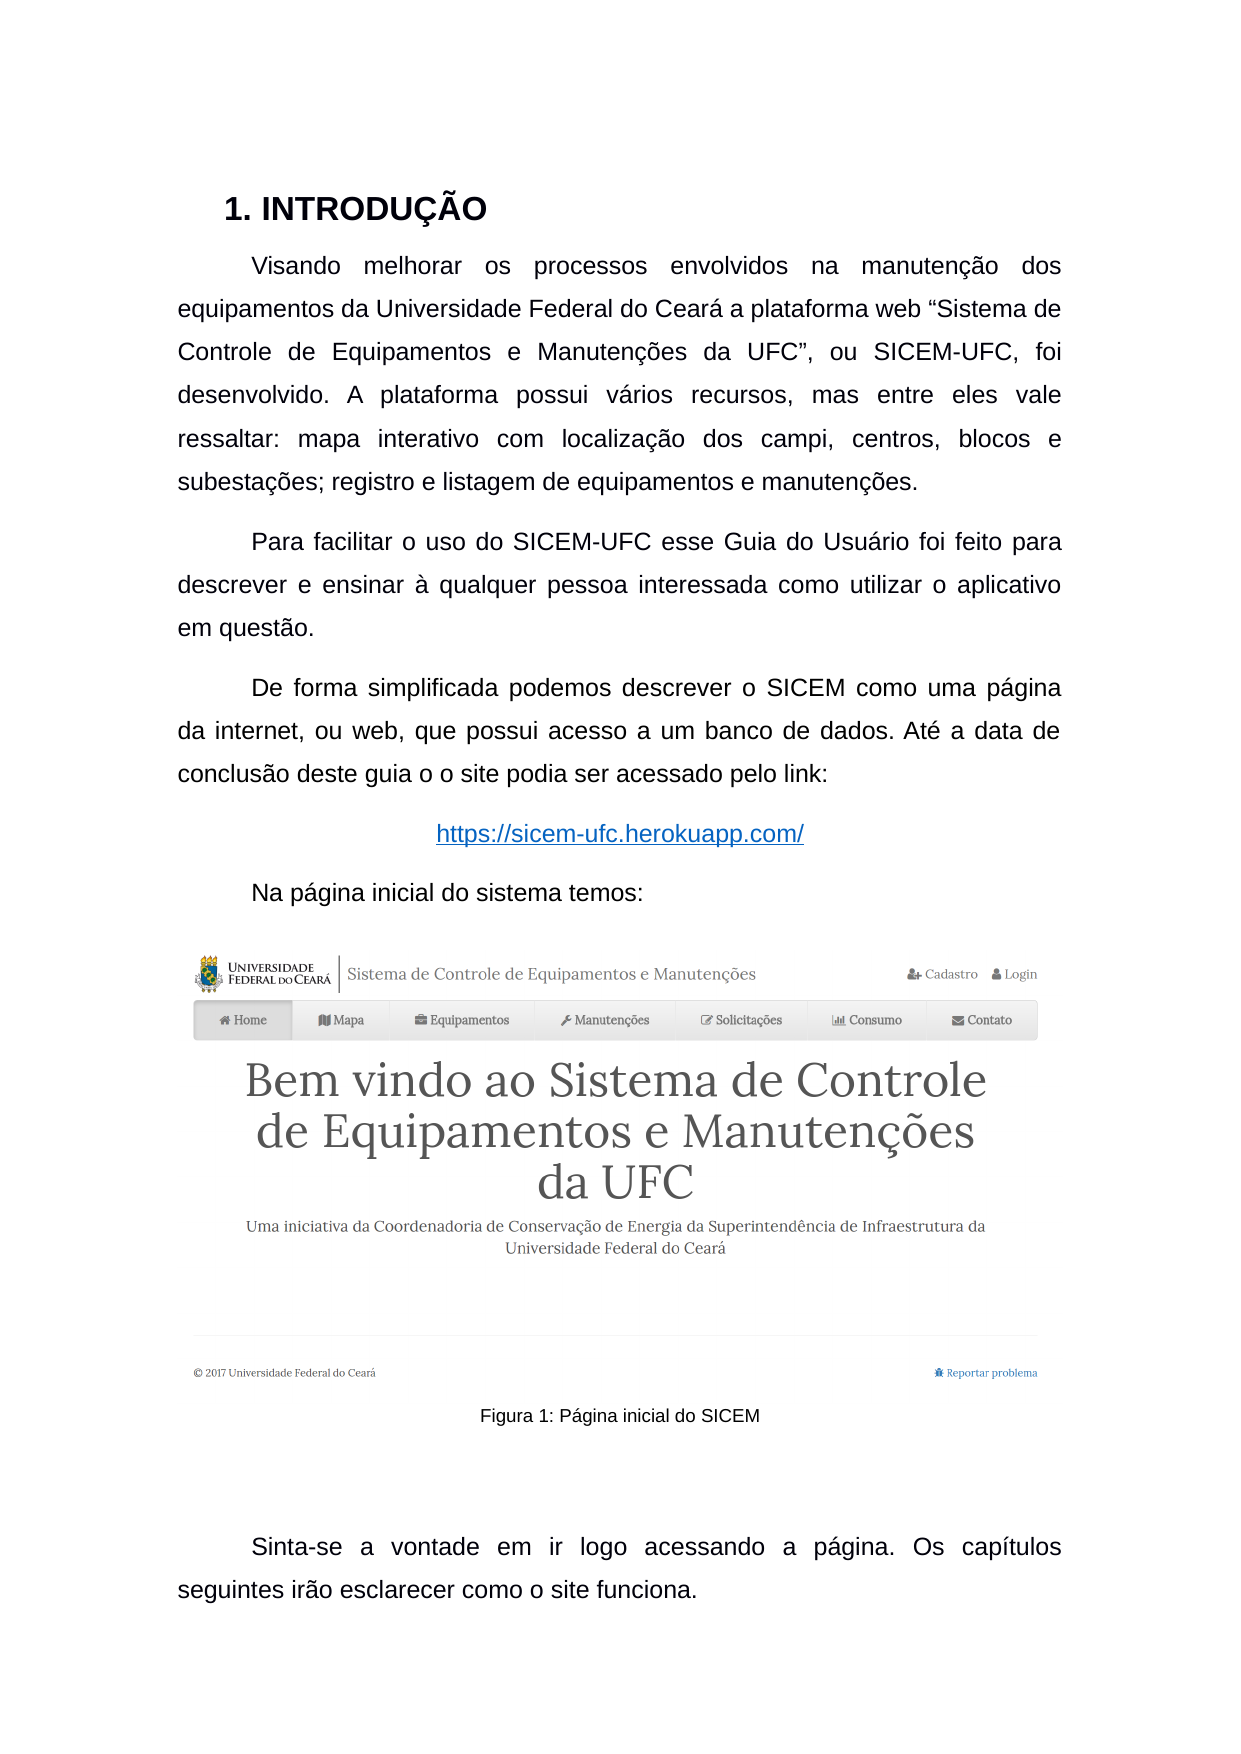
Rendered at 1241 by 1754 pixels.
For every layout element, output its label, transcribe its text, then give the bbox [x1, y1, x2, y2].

subtitle INTRODUÇÃO [215, 189, 1063, 228]
text Na página inicial do sistema temos: [177, 878, 1063, 907]
picture [177, 950, 1063, 1404]
text Para facilitar o uso do SICEM-UFC esse Guia do Usuário foi feito para descrever e ensinar à qualquer pessoa interessada como utilizar o aplicativo em questão. [177, 526, 1063, 641]
text https://sicem-ufc.herokuapp.com/ [177, 818, 1063, 847]
text De forma simplificada podemos descrever o SICEM como uma página da internet, ou web, que possui acesso a um banco de dados. Até a data de conclusão deste guia o o site podia ser acessado pelo link: [177, 672, 1063, 787]
text Sinta-se a vontade em ir logo acessando a página. Os capítulos seguintes irão esclarecer como o site funciona. [177, 1532, 1063, 1603]
text Visando melhorar os processos envolvidos na manutenção dos equipamentos da Universidade Federal do Ceará a plataforma web “Sistema de Controle de Equipamentos e Manutenções da UFC”, ou SICEM-UFC, foi desenvolvido. A plataforma possui vários recursos, mas entre eles vale ressaltar: mapa interativo com localização dos campi, centros, blocos e subestações; registro e listagem de equipamentos e manutenções. [177, 251, 1063, 495]
text Figura 1: Página inicial do SICEM [177, 1404, 1063, 1426]
